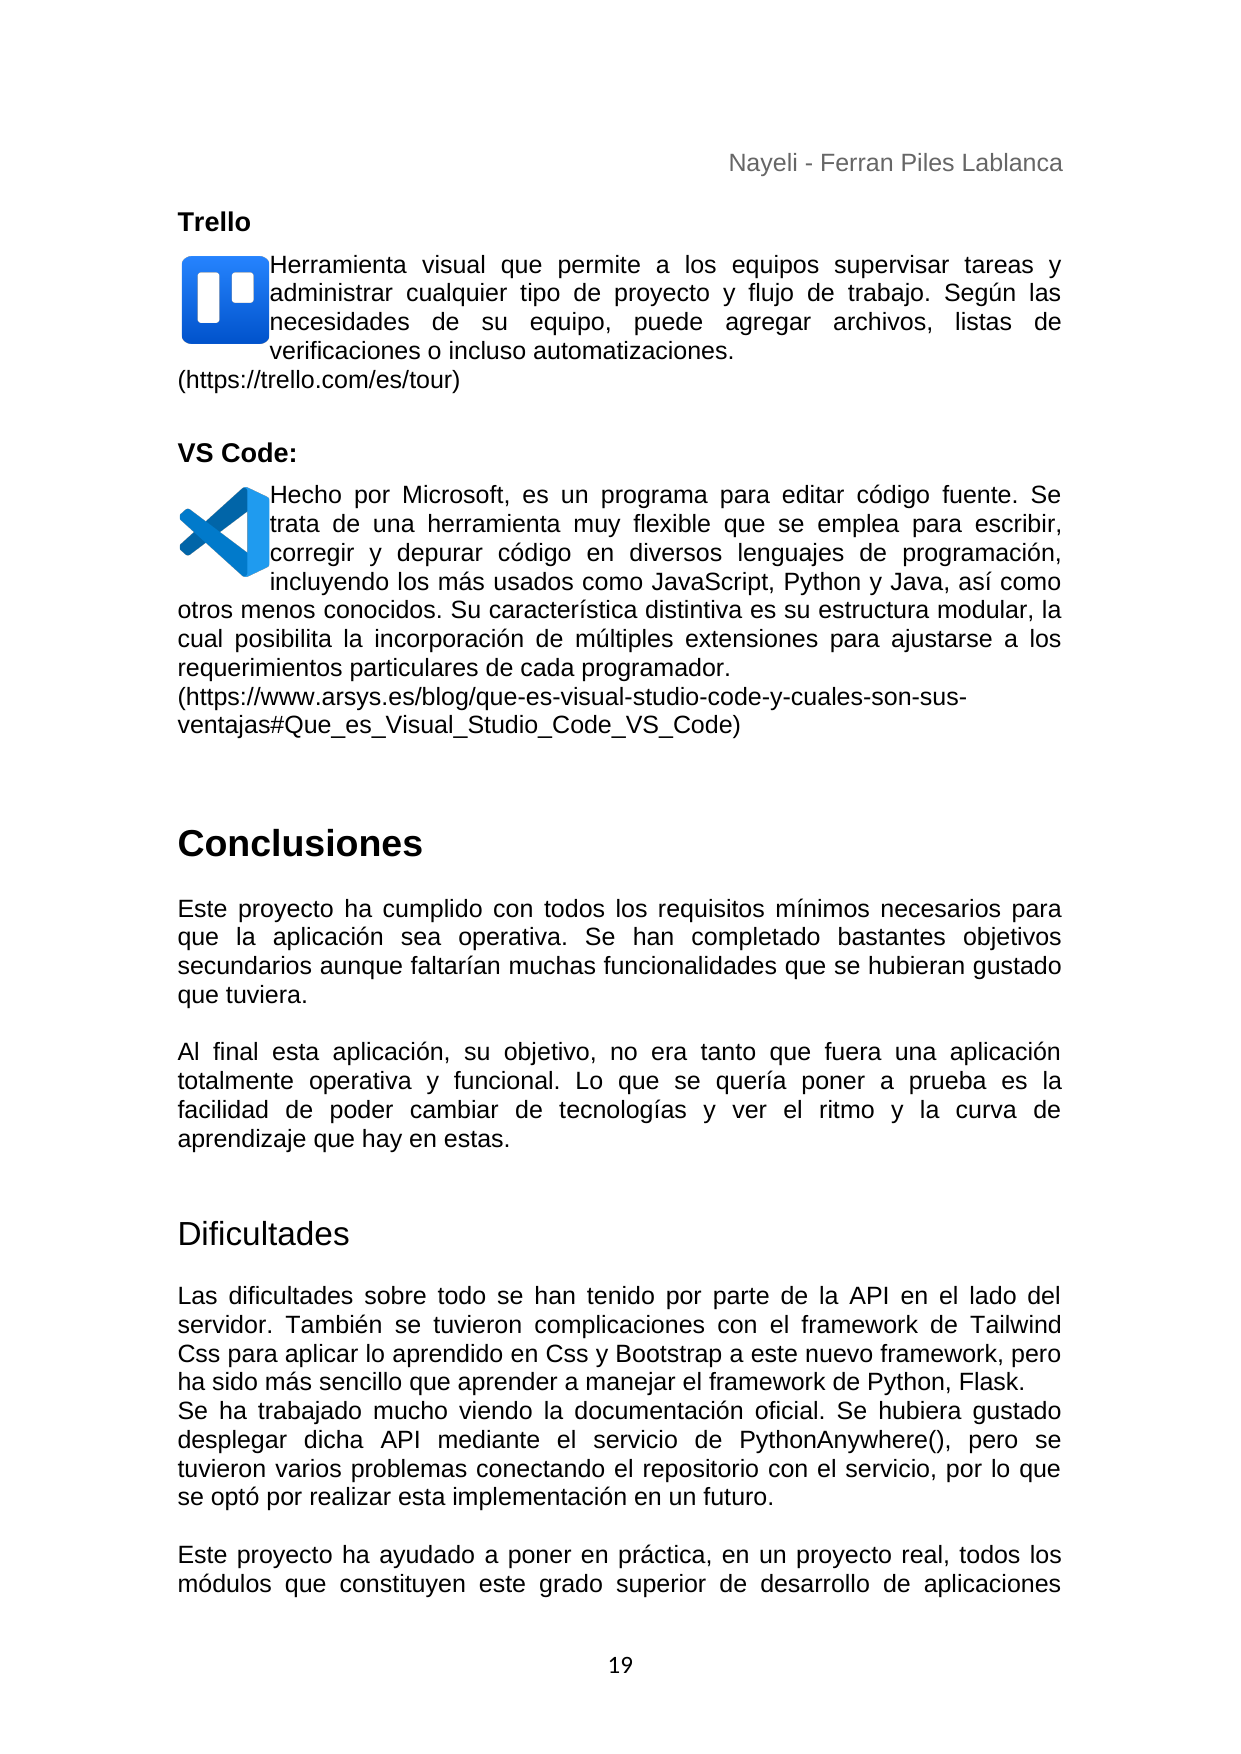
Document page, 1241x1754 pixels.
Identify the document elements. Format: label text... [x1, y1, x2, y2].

text Hecho por Microsoft, es un programa para editar código fuente. Se trata de una herramienta muy flexible que se emplea para escribir, corregir y depurar código en diversos lenguajes de programación, incluyendo los más usados como JavaScript, Python y Java, así como otros menos conocidos. Su característica distintiva es su estructura modular, la cual posibilita la incorporación de múltiples extensiones para ajustarse a los requerimientos particulares de cada programador. [177, 480, 1063, 682]
text (https://www.arsys.es/blog/que-es-visual-studio-code-y-cuales-son-sus-ventajas#Que_es_Visual_Studio_Code_VS_Code) [177, 682, 1063, 739]
text Se ha trabajado mucho viendo la documentación oficial. Se hubiera gustado desplegar dicha API mediante el servicio de PythonAnywhere(), pero se tuvieron varios problemas conectando el repositorio con el servicio, por lo que se optó por realizar esta implementación en un futuro. [177, 1396, 1063, 1511]
subtitle VS Code: [177, 437, 1063, 468]
text Este proyecto ha cumplido con todos los requisitos mínimos necesarios para que la aplicación sea operativa. Se han completado bastantes objetivos secundarios aunque faltarían muchas funcionalidades que se hubieran gustado que tuviera. [177, 893, 1063, 1008]
subtitle Dificultades [177, 1214, 1063, 1252]
text Al final esta aplicación, su objetivo, no era tanto que fuera una aplicación totalmente operativa y funcional. Lo que se quería poner a prueba es la facilidad de poder cambiar de tecnologías y ver el ritmo y la curva de aprendizaje que hay en estas. [177, 1037, 1063, 1152]
subtitle Trello [177, 206, 1063, 237]
picture [179, 487, 270, 577]
text Este proyecto ha ayudado a poner en práctica, en un proyecto real, todos los módulos que constituyen este grado superior de desarrollo de aplicaciones [177, 1540, 1063, 1597]
text Herramienta visual que permite a los equipos supervisar tareas y administrar cualquier tipo de proyecto y flujo de trabajo. Según las necesidades de su equipo, puede agregar archivos, listas de verificaciones o incluso automatizaciones. [177, 249, 1063, 364]
subtitle Conclusiones [177, 822, 1063, 865]
text Las dificultades sobre todo se han tenido por parte de la API en el lado del servidor. También se tuvieron complicaciones con el framework de Tailwind Css para aplicar lo aprendido en Css y Bootstrap a este nuevo framework, pero ha sido más sencillo que aprender a manejar el framework de Python, Flask. [177, 1281, 1063, 1396]
text (https://trello.com/es/tour) [177, 364, 1063, 393]
picture [181, 256, 270, 344]
